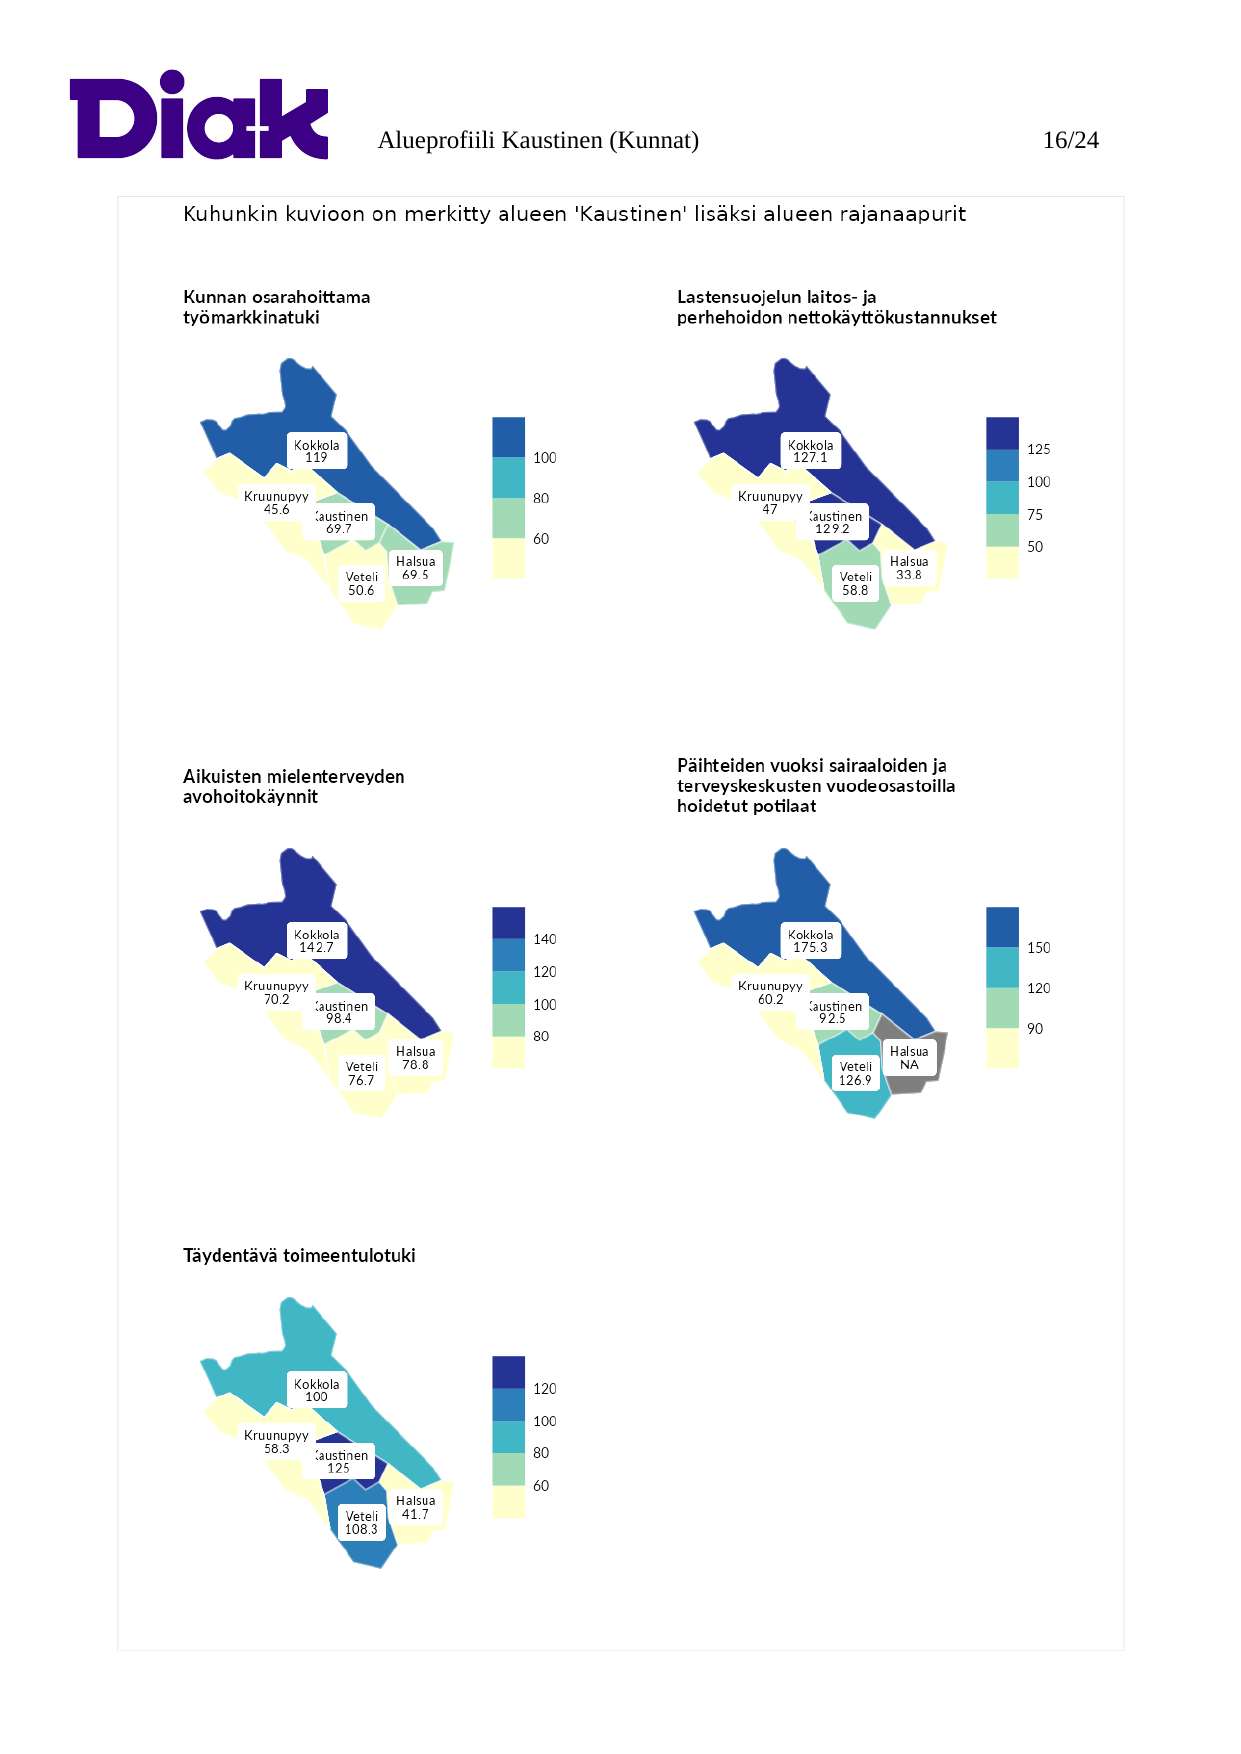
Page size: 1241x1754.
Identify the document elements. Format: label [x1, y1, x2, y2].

picture [61, 196, 1179, 1651]
